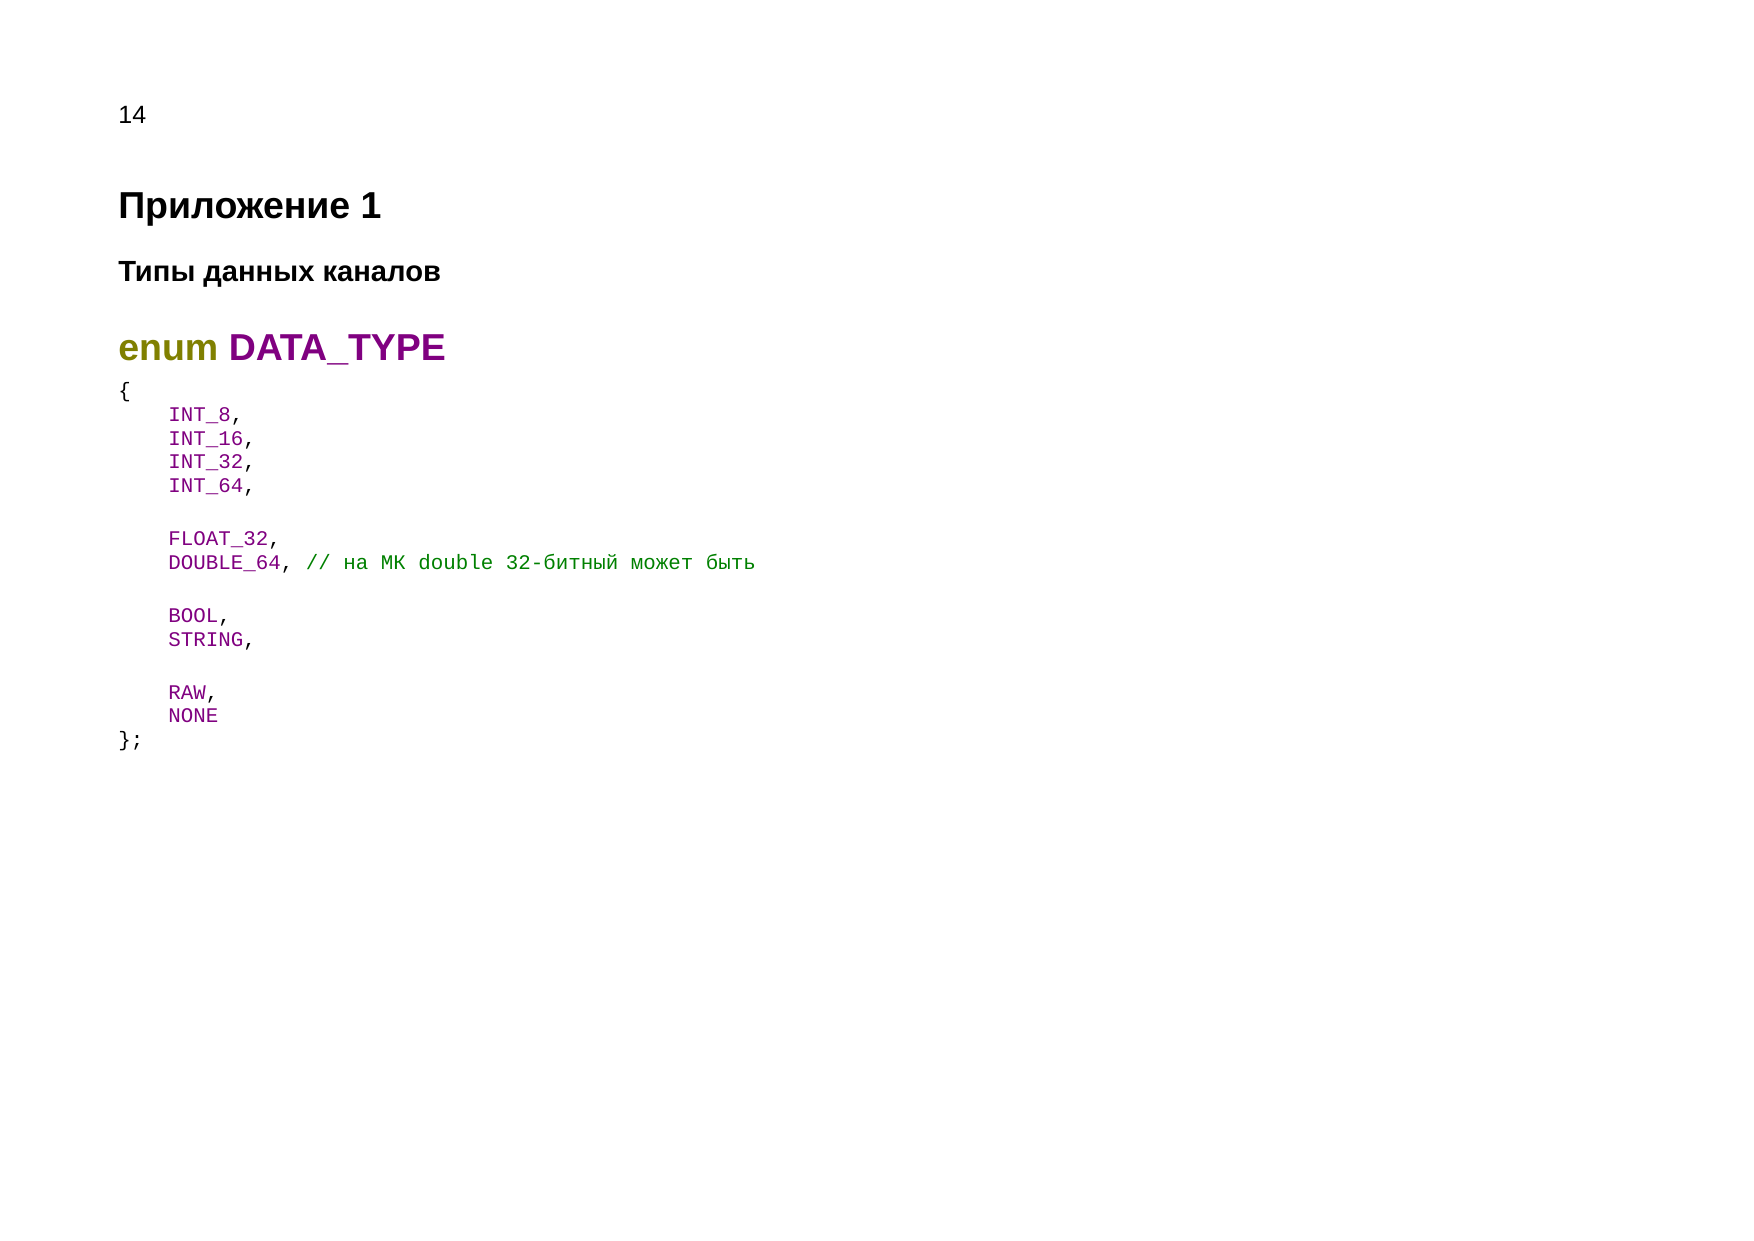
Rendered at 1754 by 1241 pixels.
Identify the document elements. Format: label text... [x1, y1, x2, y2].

text INT_16, [118, 428, 1636, 451]
subtitle Типы данных каналов [118, 254, 1636, 287]
text { [118, 381, 1636, 404]
text BOOL, [118, 605, 1636, 629]
text STRING, [118, 629, 1636, 652]
text RAW, [118, 682, 1636, 705]
text INT_64, [118, 475, 1636, 499]
text INT_32, [118, 451, 1636, 475]
text FLOAT_32, [118, 528, 1636, 552]
subtitle Приложение 1 [118, 184, 1636, 227]
text NONE [118, 705, 1636, 729]
text INT_8, [118, 404, 1636, 428]
subtitle enum DATA_TYPE [118, 325, 1636, 368]
text DOUBLE_64, // на МК double 32-битный может быть [118, 552, 1636, 576]
text }; [118, 729, 1636, 753]
